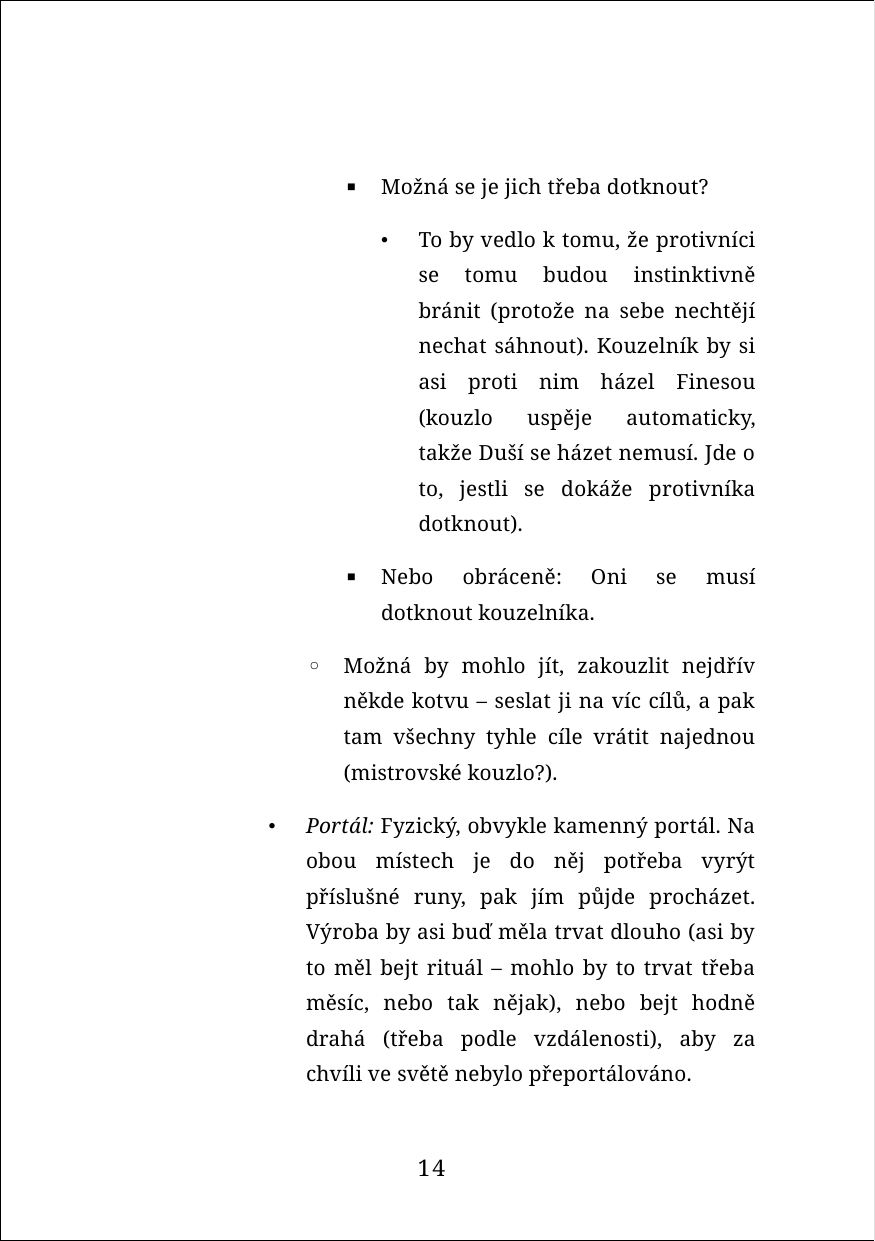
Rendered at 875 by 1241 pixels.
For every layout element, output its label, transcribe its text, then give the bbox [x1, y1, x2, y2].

list Možná se je jich třeba dotknout? [343, 172, 756, 200]
list Nebo obráceně: Oni se musí dotknout kouzelníka. [343, 562, 756, 626]
list To by vedlo k tomu, že protivníci se tomu budou instinktivně bránit (protože na sebe nechtějí nechat sáhnout). Kouzelník by si asi proti nim házel Finesou (kouzlo uspěje automaticky, takže Duší se házet nemusí. Jde o to, jestli se dokáže protivníka dotknout). [381, 225, 756, 538]
list Portál: Fyzický, obvykle kamenný portál. Na obou místech je do něj potřeba vyrýt příslušné runy, pak jím půjde procházet. Výroba by asi buď měla trvat dlouho (asi by to měl bejt rituál – mohlo by to trvat třeba měsíc, nebo tak nějak), nebo bejt hodně drahá (třeba podle vzdálenosti), aby za chvíli ve světě nebylo přeportálováno. [268, 811, 756, 1088]
list Možná by mohlo jít, zakouzlit nejdřív někde kotvu – seslat ji na víc cílů, a pak tam všechny tyhle cíle vrátit najednou (mistrovské kouzlo?). [306, 651, 756, 786]
